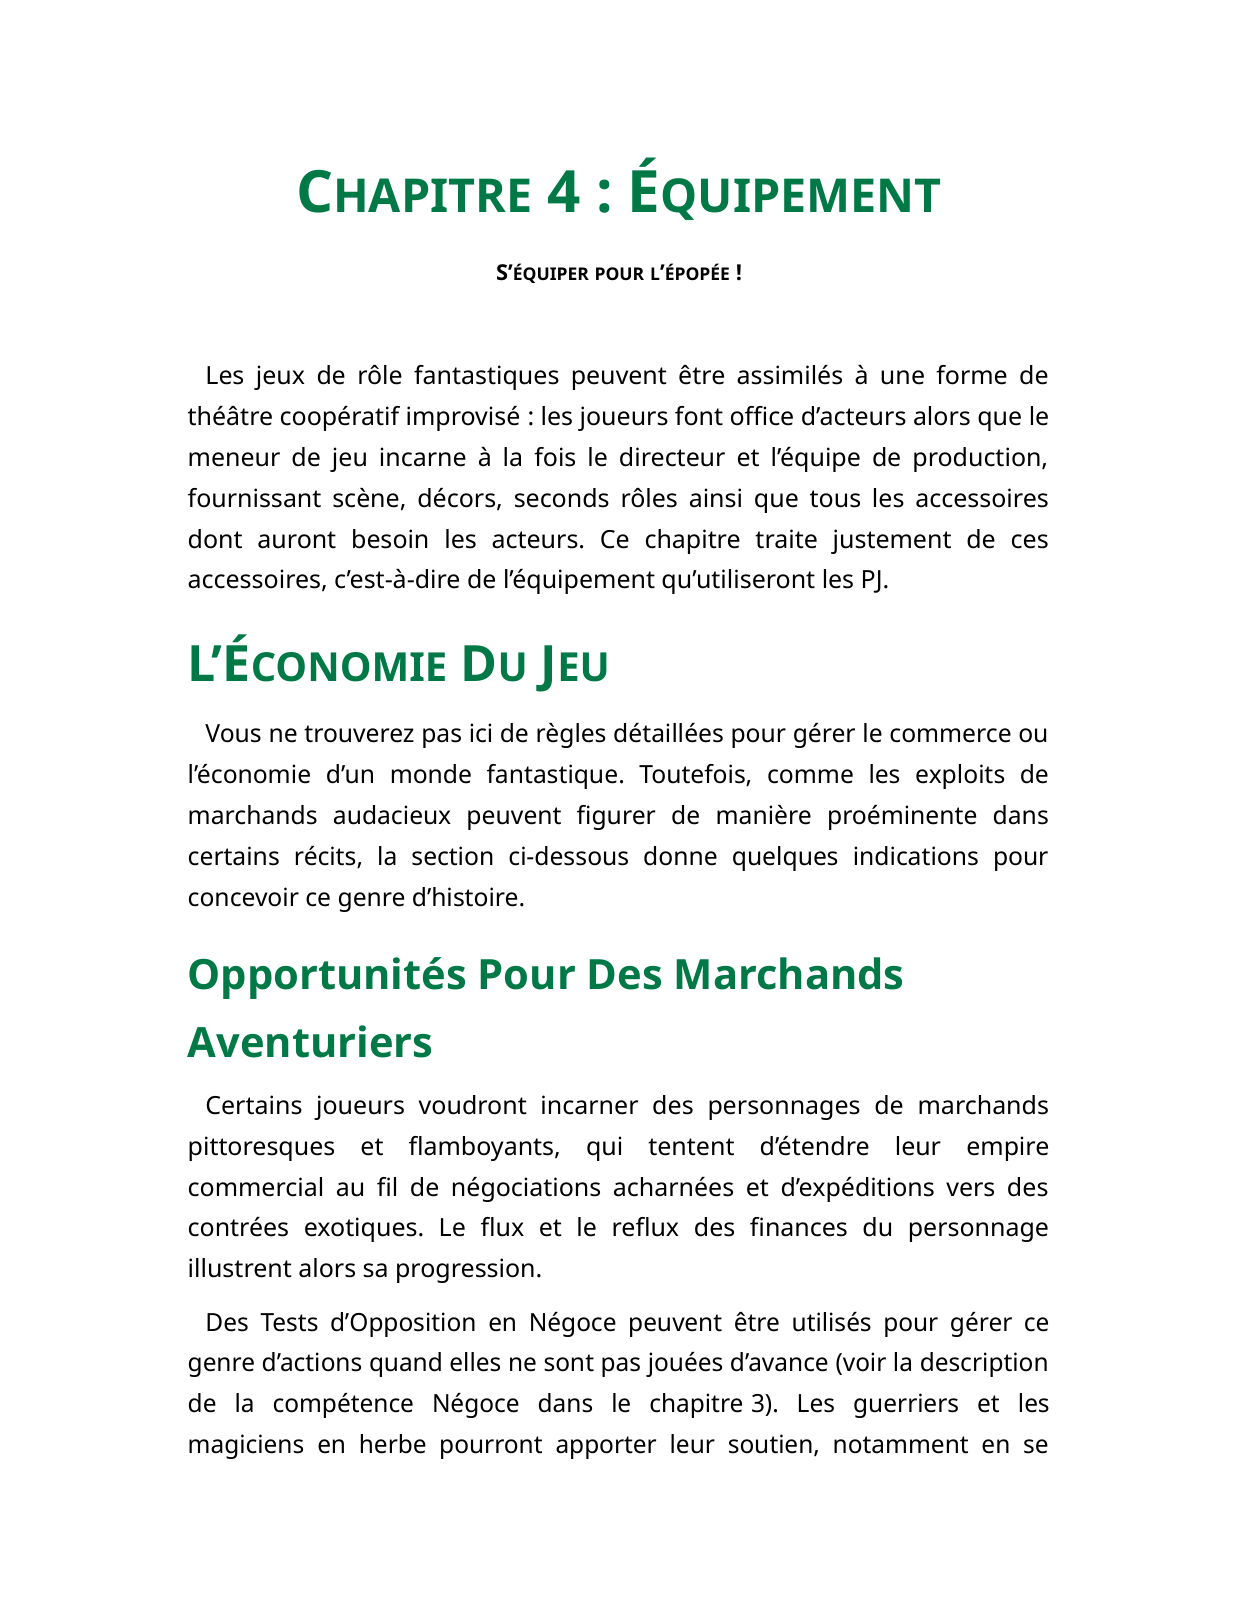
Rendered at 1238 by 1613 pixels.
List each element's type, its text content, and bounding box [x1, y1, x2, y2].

text Vous ne trouverez pas ici de règles détaillées pour gérer le commerce ou l’économie d’un monde fantastique. Toutefois, comme les exploits de marchands audacieux peuvent figurer de manière proéminente dans certains récits, la section ci-dessous donne quelques indications pour concevoir ce genre d’histoire. [187, 716, 1050, 913]
subtitle L’Économie Du Jeu [187, 628, 1050, 696]
text Chapitre 4 : Équipement [187, 150, 1050, 229]
text Opportunités Pour Des Marchands Aventuriers [187, 945, 1050, 1070]
text Certains joueurs voudront incarner des personnages de marchands pittoresques et flamboyants, qui tentent d’étendre leur empire commercial au fil de négociations acharnées et d’expéditions vers des contrées exotiques. Le flux et le reflux des finances du personnage illustrent alors sa progression. [187, 1087, 1050, 1285]
text S’équiper pour l’épopée ! [187, 257, 1050, 287]
text Des Tests d’Opposition en Négoce peuvent être utilisés pour gérer ce genre d’actions quand elles ne sont pas jouées d’avance (voir la description de la compétence Négoce dans le chapitre 3). Les guerriers et les magiciens en herbe pourront apporter leur soutien, notamment en se [187, 1304, 1050, 1461]
text Les jeux de rôle fantastiques peuvent être assimilés à une forme de théâtre coopératif improvisé : les joueurs font office d’acteurs alors que le meneur de jeu incarne à la fois le directeur et l’équipe de production, fournissant scène, décors, seconds rôles ainsi que tous les accessoires dont auront besoin les acteurs. Ce chapitre traite justement de ces accessoires, c’est-à-dire de l’équipement qu’utiliseront les PJ. [187, 358, 1050, 596]
